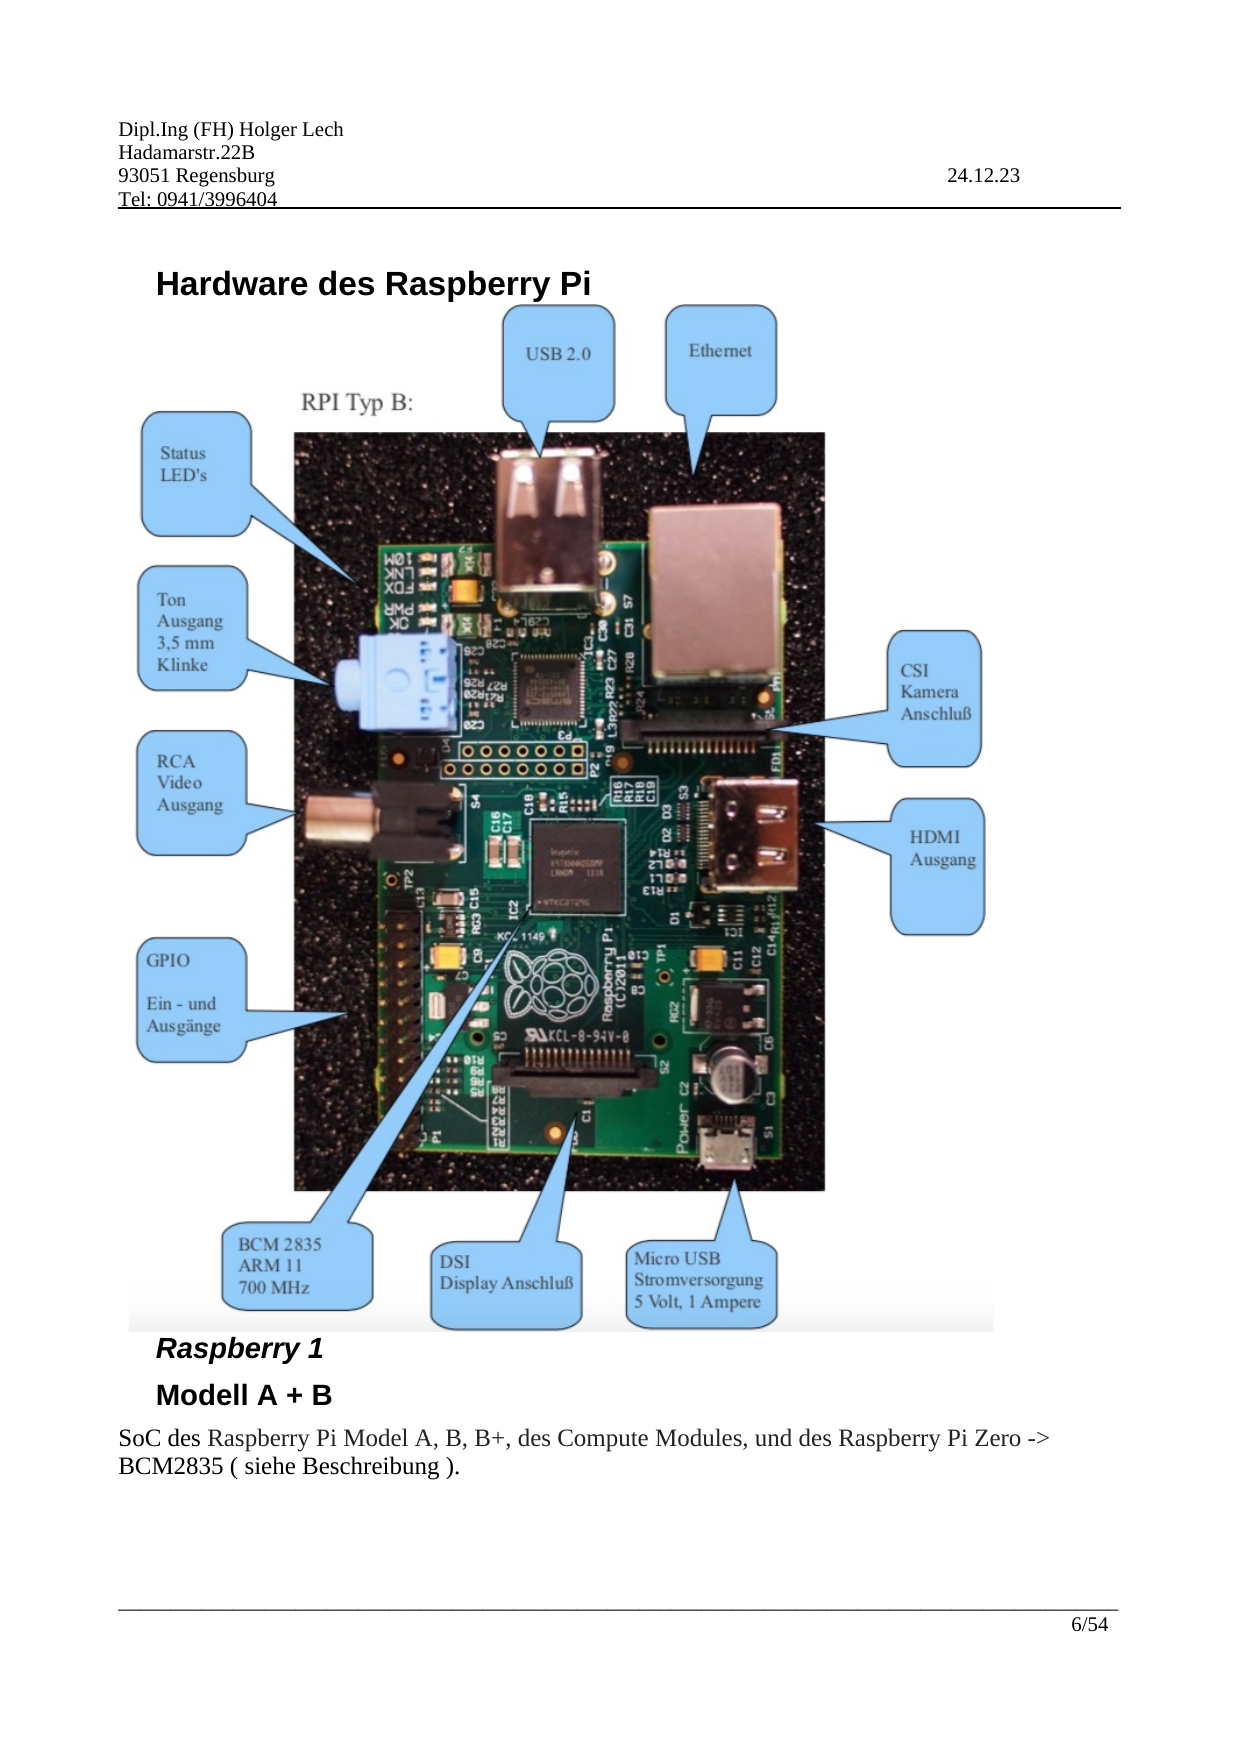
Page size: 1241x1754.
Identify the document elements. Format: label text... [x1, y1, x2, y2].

subtitle Modell A + B [118, 1379, 1122, 1412]
picture [128, 303, 994, 1332]
text SoC des Raspberry Pi Model A, B, B+, des Compute Modules, und des Raspberry Pi Zero -> BCM2835 ( siehe Beschreibung ). [118, 1424, 1122, 1480]
subtitle Hardware des Raspberry Pi [118, 265, 1122, 303]
subtitle Raspberry 1 [118, 1332, 1122, 1364]
